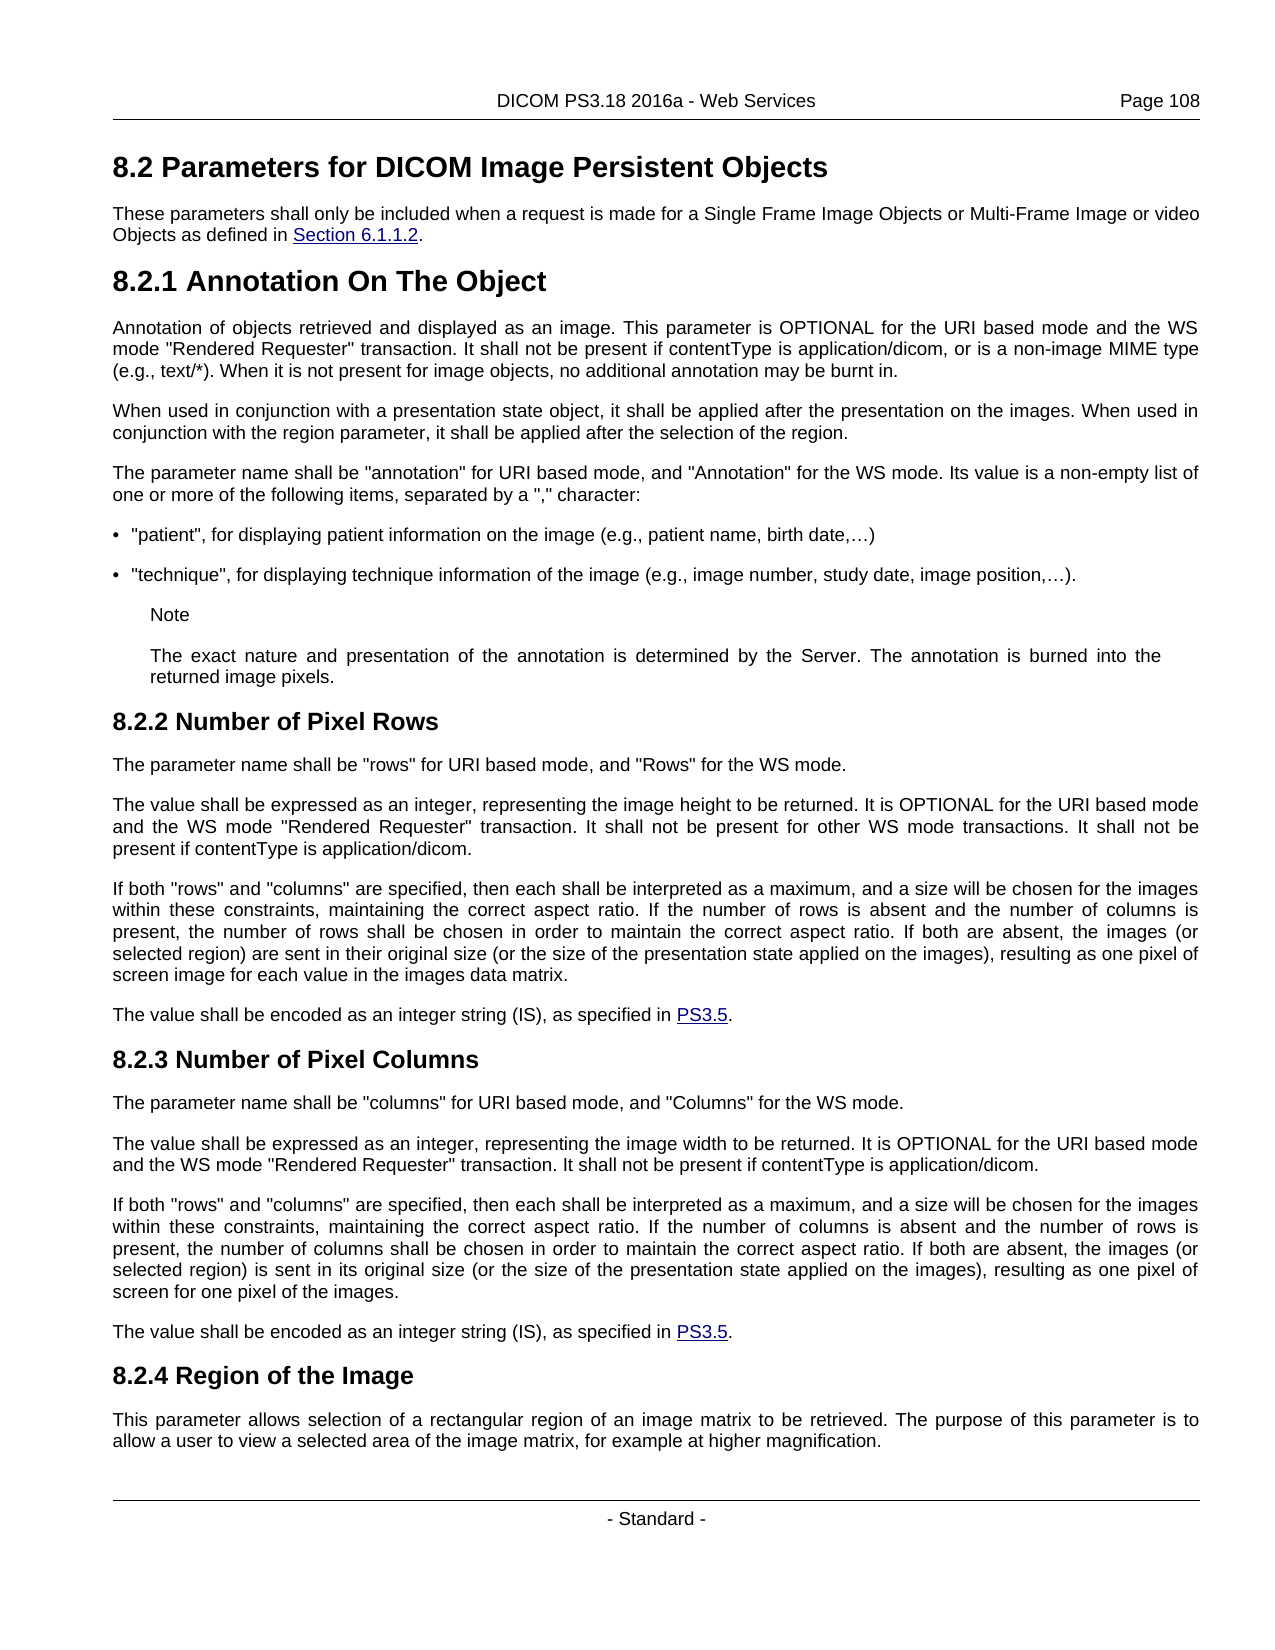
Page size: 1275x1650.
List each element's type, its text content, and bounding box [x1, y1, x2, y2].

text The parameter name shall be "annotation" for URI based mode, and "Annotation" for the WS mode. Its value is a non-empty list of one or more of the following items, separated by a "," character: [112, 462, 1200, 505]
text If both "rows" and "columns" are specified, then each shall be interpreted as a maximum, and a size will be chosen for the images within these constraints, maintaining the correct aspect ratio. If the number of columns is absent and the number of rows is present, the number of columns shall be chosen in order to maintain the correct aspect ratio. If both are absent, the images (or selected region) is sent in its original size (or the size of the presentation state applied on the images), resulting as one pixel of screen for one pixel of the images. [112, 1194, 1200, 1302]
text The value shall be expressed as an integer, representing the image height to be returned. It is OPTIONAL for the URI based mode and the WS mode "Rendered Requester" transaction. It shall not be present for other WS mode transactions. It shall not be present if contentType is application/dicom. [112, 794, 1200, 859]
text 8.2.2 Number of Pixel Rows [112, 706, 1200, 735]
list "patient", for displaying patient information on the image (e.g., patient name, birth date,…) [112, 524, 1200, 545]
text When used in conjunction with a presentation state object, it shall be applied after the presentation on the images. When used in conjunction with the region parameter, it shall be applied after the selection of the region. [112, 400, 1200, 443]
text 8.2.4 Region of the Image [112, 1361, 1200, 1390]
text The value shall be expressed as an integer, representing the image width to be returned. It is OPTIONAL for the URI based mode and the WS mode "Rendered Requester" transaction. It shall not be present if contentType is application/dicom. [112, 1132, 1200, 1176]
text 8.2.1 Annotation On The Object [112, 264, 1200, 298]
text 8.2.3 Number of Pixel Columns [112, 1044, 1200, 1073]
text The value shall be encoded as an integer string (IS), as specified in PS3.5. [112, 1004, 1200, 1026]
text The parameter name shall be "rows" for URI based mode, and "Rows" for the WS mode. [112, 754, 1200, 776]
text The value shall be encoded as an integer string (IS), as specified in PS3.5. [112, 1321, 1200, 1342]
list "technique", for displaying technique information of the image (e.g., image number, study date, image position,…). [112, 564, 1200, 586]
text The exact nature and presentation of the annotation is determined by the Server. The annotation is burned into the returned image pixels. [150, 644, 1162, 688]
text This parameter allows selection of a rectangular region of an image matrix to be retrieved. The purpose of this parameter is to allow a user to view a selected area of the image matrix, for example at higher magnification. [112, 1409, 1200, 1452]
text These parameters shall only be included when a request is made for a Single Frame Image Objects or Multi-Frame Image or video Objects as defined in Section 6.1.1.2. [112, 202, 1200, 245]
text 8.2 Parameters for DICOM Image Persistent Objects [112, 150, 1200, 183]
text Note [150, 604, 1162, 626]
text The parameter name shall be "columns" for URI based mode, and "Columns" for the WS mode. [112, 1092, 1200, 1114]
text If both "rows" and "columns" are specified, then each shall be interpreted as a maximum, and a size will be chosen for the images within these constraints, maintaining the correct aspect ratio. If the number of rows is absent and the number of columns is present, the number of rows shall be chosen in order to maintain the correct aspect ratio. If both are absent, the images (or selected region) are sent in their original size (or the size of the presentation state applied on the images), resulting as one pixel of screen image for each value in the images data matrix. [112, 878, 1200, 986]
text Annotation of objects retrieved and displayed as an image. This parameter is OPTIONAL for the URI based mode and the WS mode "Rendered Requester" transaction. It shall not be present if contentType is application/dicom, or is a non-image MIME type (e.g., text/*). When it is not present for image objects, no additional annotation may be burnt in. [112, 316, 1200, 381]
